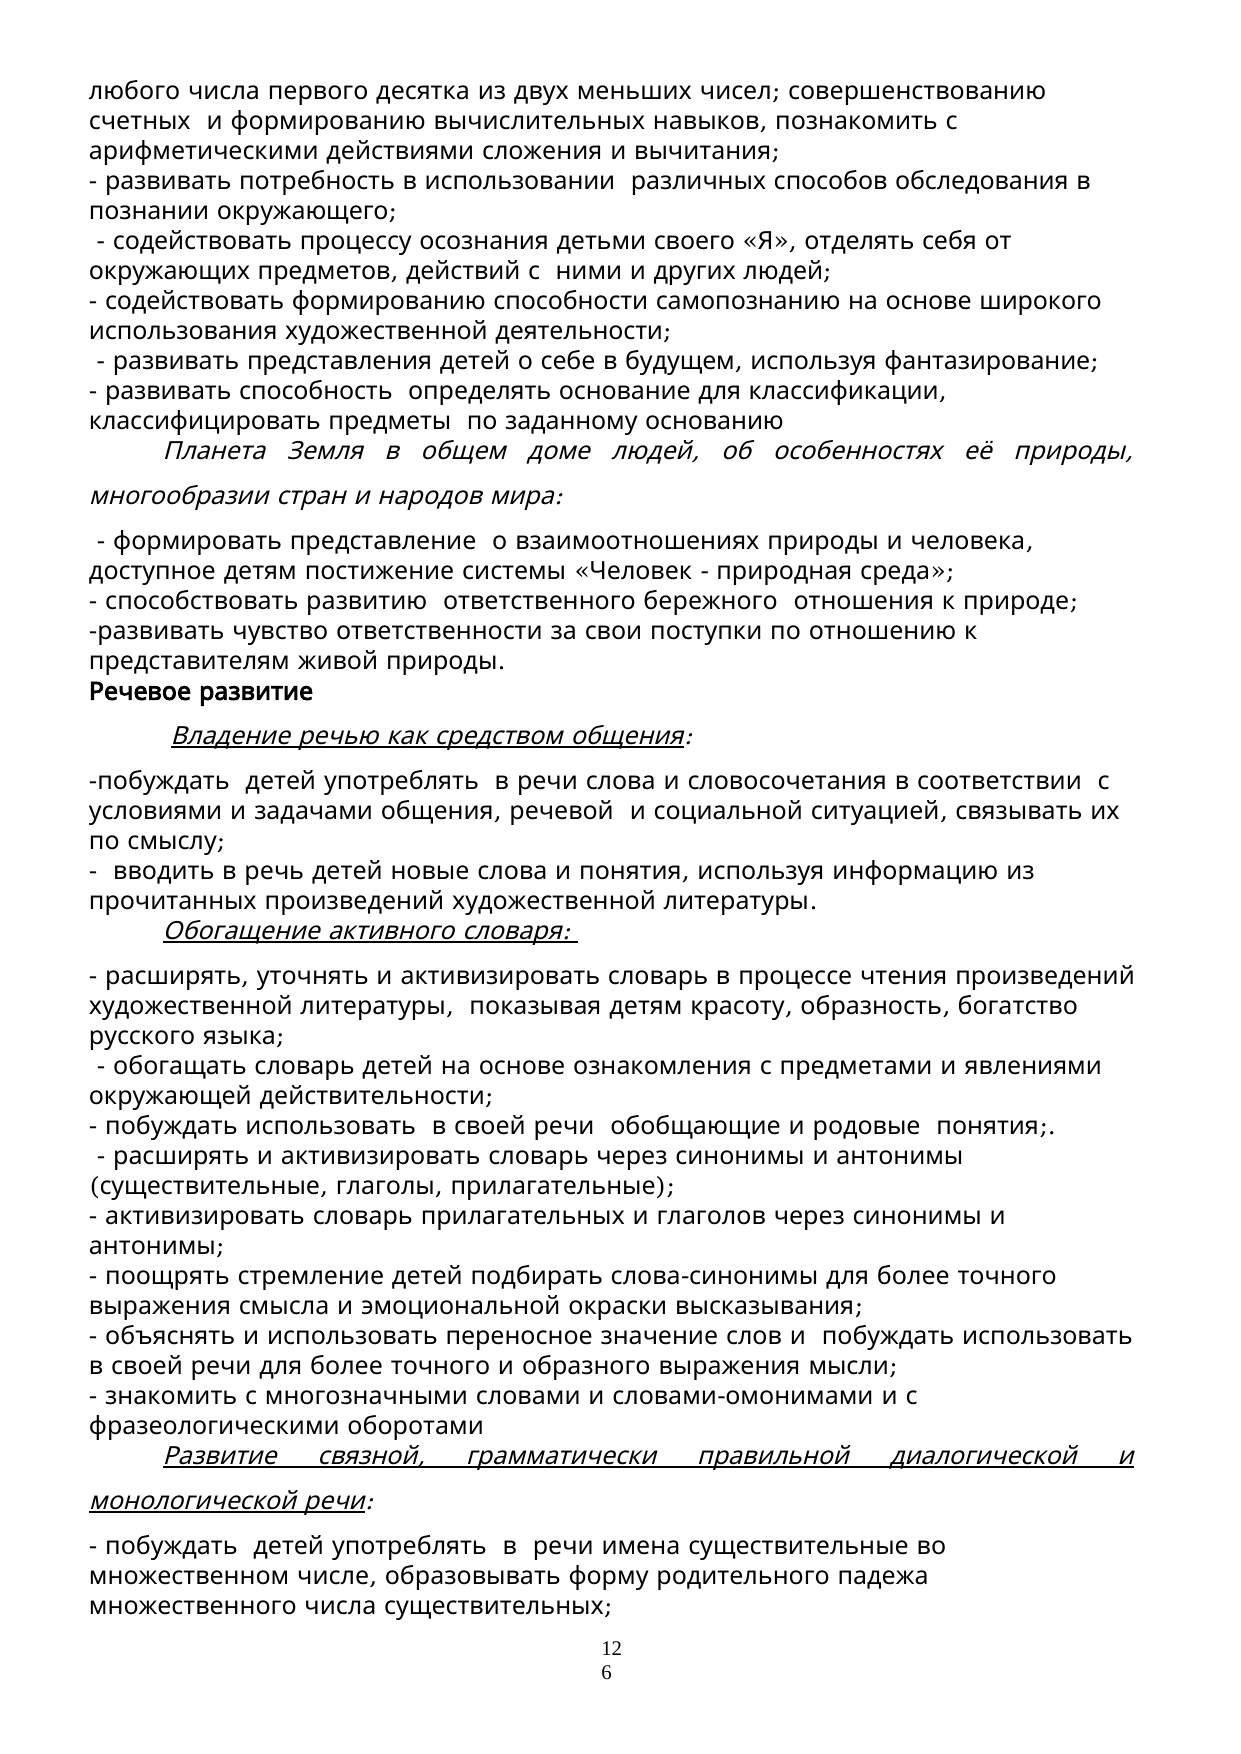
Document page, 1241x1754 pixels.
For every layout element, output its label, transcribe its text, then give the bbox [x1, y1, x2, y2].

text -побуждать детей употреблять в речи слова и словосочетания в соответствии с условиями и задачами общения, речевой и социальной ситуацией, связывать их по смыслу; [89, 765, 1137, 855]
text - расширять, уточнять и активизировать словарь в процессе чтения произведений художественной литературы, показывая детям красоту, образность, богатство русского языка; [89, 960, 1137, 1050]
text - побуждать детей употреблять в речи имена существительные во множественном числе, образовывать форму родительного падежа множественного числа существительных; [89, 1530, 1137, 1620]
text - содействовать процессу осознания детьми своего «Я», отделять себя от окружающих предметов, действий с ними и других людей; [89, 225, 1137, 285]
text Обогащение активного словаря: [89, 915, 1137, 945]
text Владение речью как средством общения: [89, 720, 1137, 750]
text - активизировать словарь прилагательных и глаголов через синонимы и антонимы; [89, 1200, 1137, 1260]
text Планета Земля в общем доме людей, об особенностях её природы, многообразии стран и народов мира: [89, 435, 1137, 510]
text - развивать представления детей о себе в будущем, используя фантазирование; [89, 345, 1137, 375]
text - обогащать словарь детей на основе ознакомления с предметами и явлениями окружающей действительности; [89, 1050, 1137, 1110]
text - вводить в речь детей новые слова и понятия, используя информацию из прочитанных произведений художественной литературы. [89, 855, 1137, 915]
text - развивать потребность в использовании различных способов обследования в познании окружающего; [89, 165, 1137, 225]
text -развивать чувство ответственности за свои поступки по отношению к представителям живой природы. [89, 615, 1137, 675]
text - расширять и активизировать словарь через синонимы и антонимы (существительные, глаголы, прилагательные); [89, 1140, 1137, 1200]
text - содействовать формированию способности самопознанию на основе широкого использования художественной деятельности; [89, 285, 1137, 345]
text любого числа первого десятка из двух меньших чисел; совершенствованию счетных и формированию вычислительных навыков, познакомить с арифметическими действиями сложения и вычитания; [89, 75, 1137, 165]
text - формировать представление о взаимоотношениях природы и человека, доступное детям постижение системы «Человек - природная среда»; [89, 525, 1137, 585]
text Речевое развитие [89, 675, 1137, 705]
text - объяснять и использовать переносное значение слов и побуждать использовать в своей речи для более точного и образного выражения мысли; [89, 1320, 1137, 1380]
text - способствовать развитию ответственного бережного отношения к природе; [89, 585, 1137, 615]
text - поощрять стремление детей подбирать слова-синонимы для более точного выражения смысла и эмоциональной окраски высказывания; [89, 1260, 1137, 1320]
text - развивать способность определять основание для классификации, классифицировать предметы по заданному основанию [89, 375, 1137, 435]
text - знакомить с многозначными словами и словами-омонимами и с фразеологическими оборотами [89, 1380, 1137, 1440]
text Развитие связной, грамматически правильной диалогической и монологической речи: [89, 1440, 1137, 1515]
text - побуждать использовать в своей речи обобщающие и родовые понятия;. [89, 1110, 1137, 1140]
